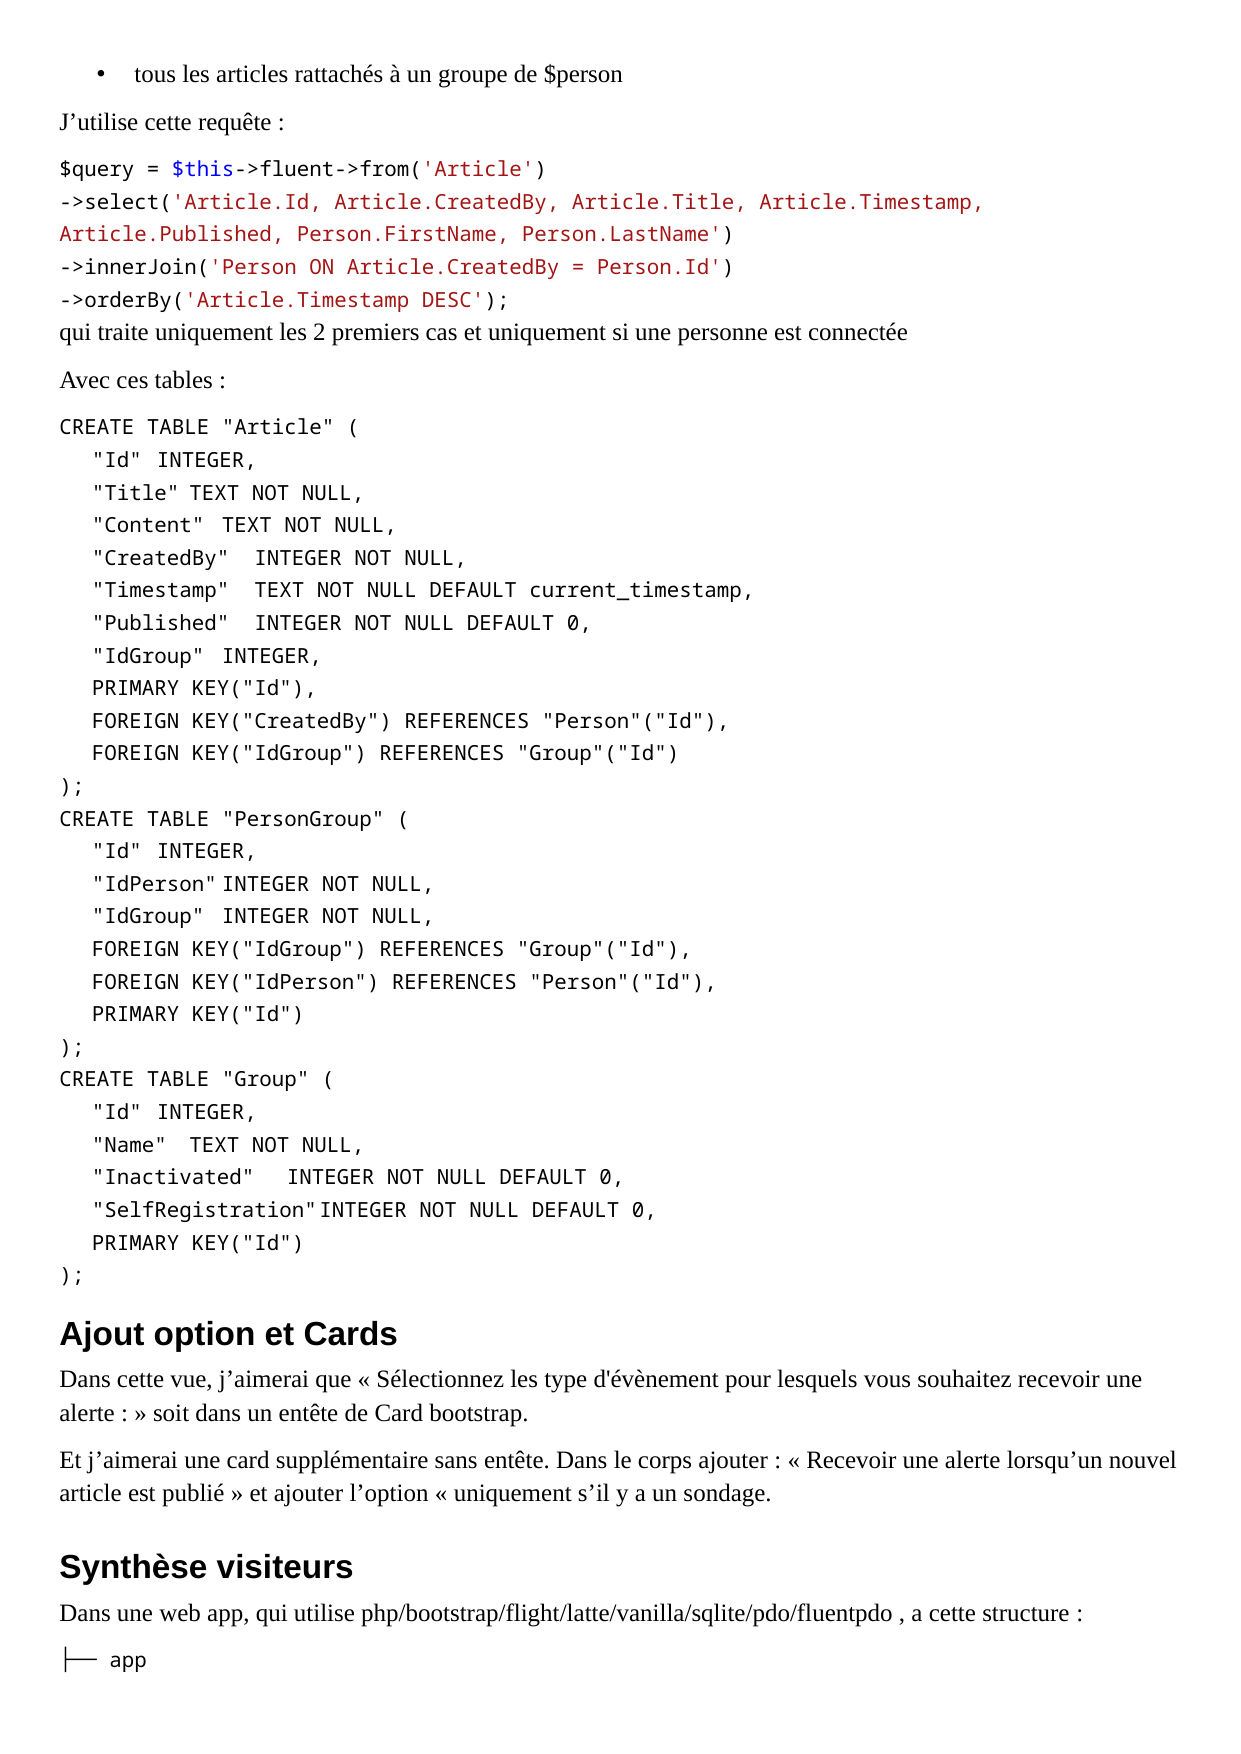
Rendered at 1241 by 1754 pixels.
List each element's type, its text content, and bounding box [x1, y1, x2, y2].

text FOREIGN KEY("CreatedBy") REFERENCES "Person"("Id"), [59, 706, 1181, 734]
text Avec ces tables : [59, 365, 1181, 394]
text Dans cette vue, j’aimerai que « Sélectionnez les type d'évènement pour lesquels vous souhaitez recevoir une alerte : » soit dans un entête de Card bootstrap. [59, 1364, 1181, 1426]
text ); [59, 1032, 1181, 1060]
text ->orderBy('Article.Timestamp DESC'); [59, 285, 1181, 313]
text ); [59, 771, 1181, 799]
text ); [59, 1260, 1181, 1289]
text "Published" INTEGER NOT NULL DEFAULT 0, [59, 608, 1181, 637]
subtitle Ajout option et Cards [59, 1314, 1181, 1352]
text "Id" INTEGER, [59, 1097, 1181, 1126]
text Et j’aimerai une card supplémentaire sans entête. Dans le corps ajouter : « Recevoir une alerte lorsqu’un nouvel article est publié » et ajouter l’option « uniquement s’il y a un sondage. [59, 1445, 1181, 1507]
text Dans une web app, qui utilise php/bootstrap/flight/latte/vanilla/sqlite/pdo/fluentpdo , a cette structure : [59, 1598, 1181, 1626]
text ├── app [59, 1645, 1181, 1674]
text J’utilise cette requête : [59, 107, 1181, 135]
text FOREIGN KEY("IdGroup") REFERENCES "Group"("Id"), [59, 934, 1181, 963]
text "Title" TEXT NOT NULL, [59, 478, 1181, 506]
text CREATE TABLE "Article" ( [59, 412, 1181, 441]
text "SelfRegistration" INTEGER NOT NULL DEFAULT 0, [59, 1195, 1181, 1223]
text "IdPerson" INTEGER NOT NULL, [59, 869, 1181, 897]
text "Content" TEXT NOT NULL, [59, 510, 1181, 539]
text "Id" INTEGER, [59, 836, 1181, 865]
text "CreatedBy" INTEGER NOT NULL, [59, 543, 1181, 571]
text "Timestamp" TEXT NOT NULL DEFAULT current_timestamp, [59, 576, 1181, 604]
text FOREIGN KEY("IdPerson") REFERENCES "Person"("Id"), [59, 967, 1181, 995]
text "Name" TEXT NOT NULL, [59, 1130, 1181, 1158]
text PRIMARY KEY("Id") [59, 1228, 1181, 1256]
text ->select('Article.Id, Article.CreatedBy, Article.Title, Article.Timestamp, Article.Published, Person.FirstName, Person.LastName') [59, 187, 1181, 248]
text PRIMARY KEY("Id") [59, 999, 1181, 1028]
text "Id" INTEGER, [59, 445, 1181, 473]
subtitle Synthèse visiteurs [59, 1547, 1181, 1585]
text ->innerJoin('Person ON Article.CreatedBy = Person.Id') [59, 252, 1181, 281]
text CREATE TABLE "PersonGroup" ( [59, 804, 1181, 832]
text CREATE TABLE "Group" ( [59, 1064, 1181, 1093]
text "IdGroup" INTEGER NOT NULL, [59, 902, 1181, 930]
text qui traite uniquement les 2 premiers cas et uniquement si une personne est connectée [59, 317, 1181, 346]
text FOREIGN KEY("IdGroup") REFERENCES "Group"("Id") [59, 738, 1181, 767]
text "Inactivated" INTEGER NOT NULL DEFAULT 0, [59, 1162, 1181, 1191]
text "IdGroup" INTEGER, [59, 641, 1181, 669]
text $query = $this->fluent->from('Article') [59, 154, 1181, 183]
list tous les articles rattachés à un groupe de $person [97, 59, 1181, 88]
text PRIMARY KEY("Id"), [59, 673, 1181, 702]
